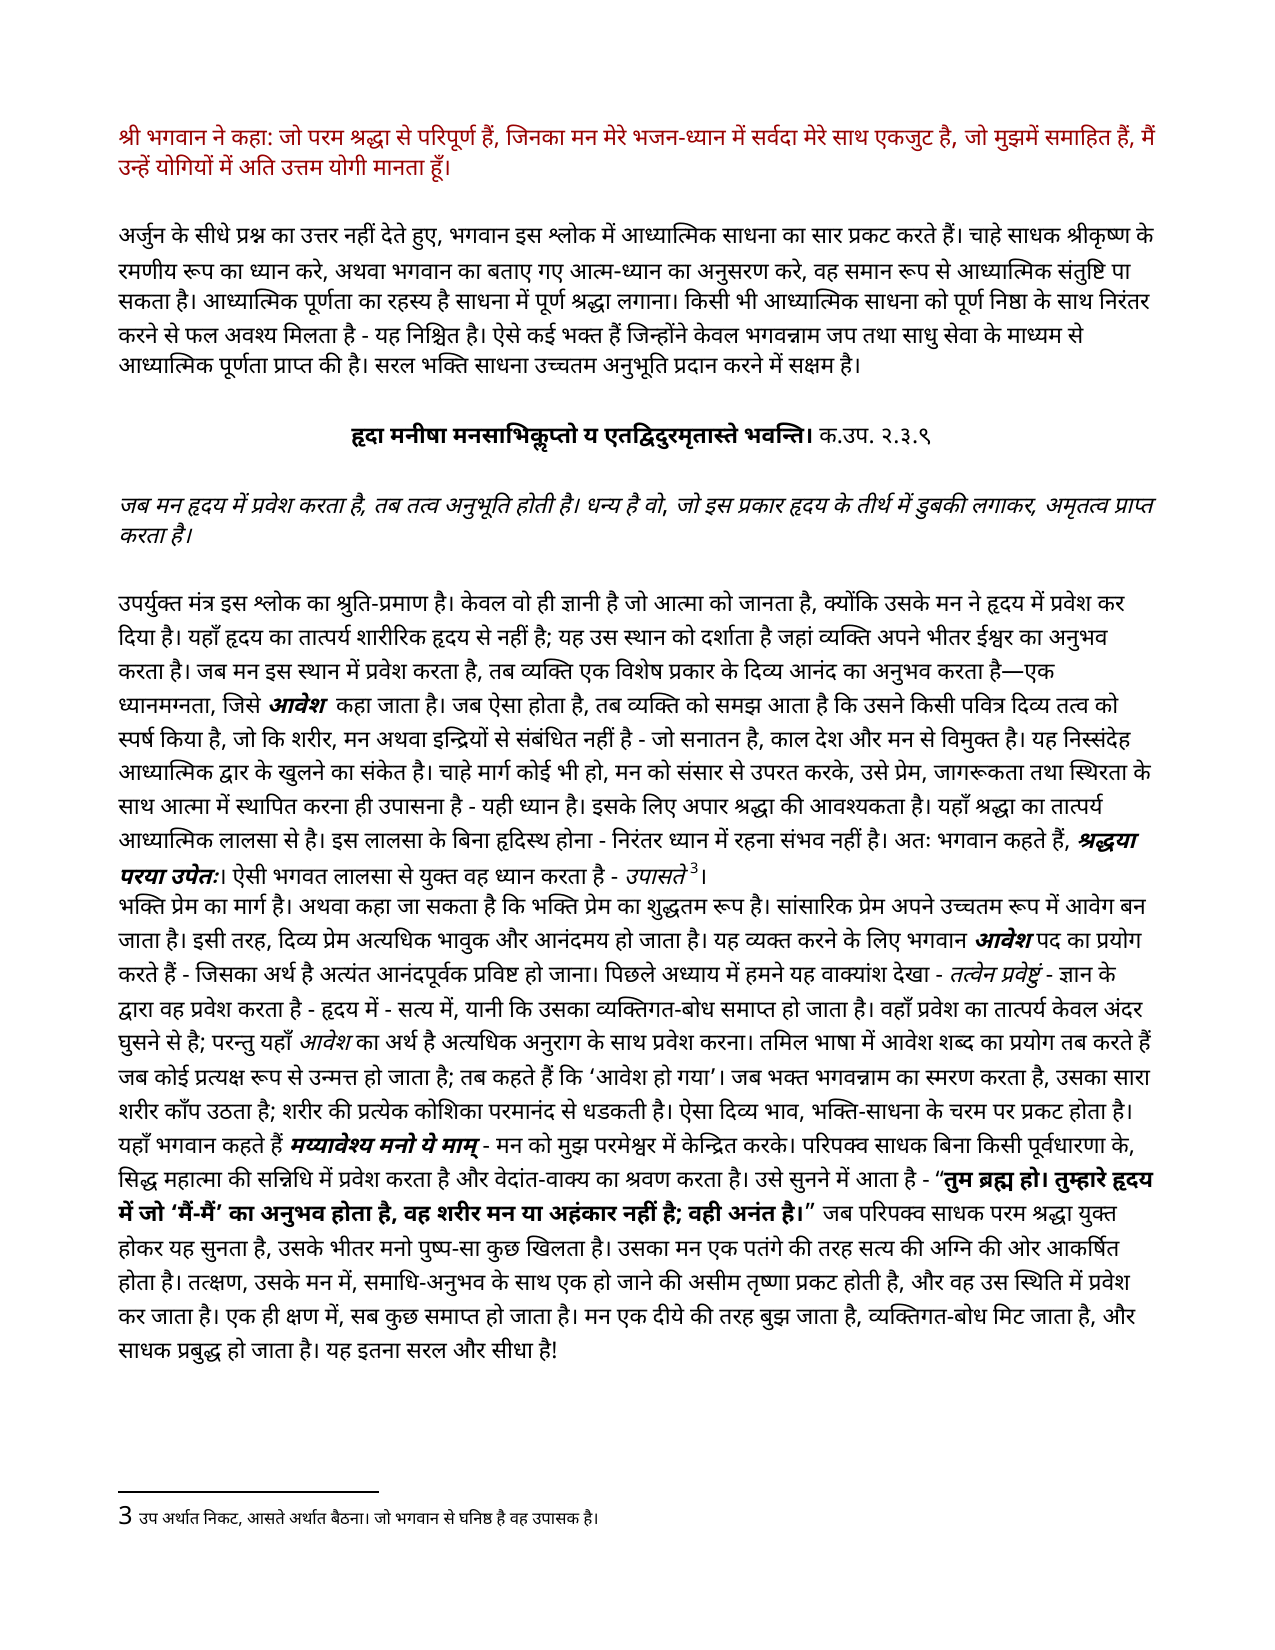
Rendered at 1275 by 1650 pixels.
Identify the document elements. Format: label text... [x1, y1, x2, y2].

text उपर्युक्त मंत्र इस श्लोक का श्रुति-प्रमाण है। केवल वो ही ज्ञानी है जो आत्मा को जानता है, क्योंकि उसके मन ने हृदय में प्रवेश कर दिया है। यहाँ हृदय का तात्पर्य शारीरिक हृदय से नहीं है; यह उस स्थान को दर्शाता है जहां व्यक्ति अपने भीतर ईश्वर का अनुभव करता है। जब मन इस स्थान में प्रवेश करता है, तब व्यक्ति एक विशेष प्रकार के दिव्य आनंद का अनुभव करता है—एक ध्यानमग्नता, जिसे आवेश कहा जाता है। जब ऐसा होता है, तब व्यक्ति को समझ आता है कि उसने किसी पवित्र दिव्य तत्व को स्पर्ष किया है, जो कि शरीर, मन अथवा इन्द्रियों से संबंधित नहीं है - जो सनातन है, काल देश और मन से विमुक्त है। यह निस्संदेह आध्यात्मिक द्वार के खुलने का संकेत है। चाहे मार्ग कोई भी हो, मन को संसार से उपरत करके, उसे प्रेम, जागरूकता तथा स्थिरता के साथ आत्मा में स्थापित करना ही उपासना है - यही ध्यान है। इसके लिए अपार श्रद्धा की आवश्यकता है। यहाँ श्रद्धा का तात्पर्य आध्यात्मिक लालसा से है। इस लालसा के बिना हृदिस्थ होना - निरंतर ध्यान में रहना संभव नहीं है। अतः भगवान कहते हैं, श्रद्धया परया उपेतः। ऐसी भगवत लालसा से युक्त वह ध्यान करता है - उपासते । [118, 587, 1157, 894]
text श्री भगवान ने कहा: जो परम श्रद्धा से परिपूर्ण हैं, जिनका मन मेरे भजन-ध्यान में सर्वदा मेरे साथ एकजुट है, जो मुझमें समाहित हैं, मैं उन्हें योगियों में अति उत्तम योगी मानता हूँ। [118, 118, 1157, 185]
text अर्जुन के सीधे प्रश्न का उत्तर नहीं देते हुए, भगवान इस श्लोक में आध्यात्मिक साधना का सार प्रकट करते हैं। चाहे साधक श्रीकृष्ण के रमणीय रूप का ध्यान करे, अथवा भगवान का बताए गए आत्म-ध्यान का अनुसरण करे, वह समान रूप से आध्यात्मिक संतुष्टि पा सकता है। आध्यात्मिक पूर्णता का रहस्य है साधना में पूर्ण श्रद्धा लगाना। किसी भी आध्यात्मिक साधना को पूर्ण निष्ठा के साथ निरंतर करने से फल अवश्य मिलता है - यह निश्चित है। ऐसे कई भक्त हैं जिन्होंने केवल भगवन्नाम जप तथा साधु सेवा के माध्यम से आध्यात्मिक पूर्णता प्राप्त की है। सरल भक्ति साधना उच्चतम अनुभूति प्रदान करने में सक्षम है। [118, 219, 1157, 383]
text यहाँ भगवान कहते हैं मय्यावेश्य मनो ये माम् - मन को मुझ परमेश्वर में केन्द्रित करके। परिपक्व साधक बिना किसी पूर्वधारणा के, सिद्ध महात्मा की सन्निधि में प्रवेश करता है और वेदांत-वाक्य का श्रवण करता है। उसे सुनने में आता है - “तुम ब्रह्म हो। तुम्हारे हृदय में जो ‘मैं-मैं’ का अनुभव होता है, वह शरीर मन या अहंकार नहीं है; वही अनंत है।” जब परिपक्व साधक परम श्रद्धा युक्त होकर यह सुनता है, उसके भीतर मनो पुष्प-सा कुछ खिलता है। उसका मन एक पतंगे की तरह सत्य की अग्नि की ओर आकर्षित होता है। तत्क्षण, उसके मन में, समाधि-अनुभव के साथ एक हो जाने की असीम तृष्णा प्रकट होती है, और वह उस स्थिति में प्रवेश कर जाता है। एक ही क्षण में, सब कुछ समाप्त हो जाता है। मन एक दीये की तरह बुझ जाता है, व्यक्तिगत-बोध मिट जाता है, और साधक प्रबुद्ध हो जाता है। यह इतना सरल और सीधा है! [118, 1129, 1157, 1367]
text जब मन हृदय में प्रवेश करता है, तब तत्व अनुभूति होती है। धन्य है वो, जो इस प्रकार हृदय के तीर्थ में डुबकी लगाकर, अमृतत्व प्राप्त करता है। [118, 487, 1157, 553]
text उप अर्थात निकट, आसते अर्थात बैठना। जो भगवान से घनिष्ठ है वह उपासक है। [118, 1498, 1157, 1532]
text भक्ति प्रेम का मार्ग है। अथवा कहा जा सकता है कि भक्ति प्रेम का शुद्धतम रूप है। सांसारिक प्रेम अपने उच्चतम रूप में आवेग बन जाता है। इसी तरह, दिव्य प्रेम अत्यधिक भावुक और आनंदमय हो जाता है। यह व्यक्त करने के लिए भगवान आवेश पद का प्रयोग करते हैं - जिसका अर्थ है अत्यंत आनंदपूर्वक प्रविष्ट हो जाना। पिछले अध्याय में हमने यह वाक्यांश देखा - तत्वेन प्रवेष्टुं - ज्ञान के द्वारा वह प्रवेश करता है - हृदय में - सत्य में, यानी कि उसका व्यक्तिगत-बोध समाप्त हो जाता है। वहाँ प्रवेश का तात्पर्य केवल अंदर घुसने से है; परन्तु यहाँ आवेश का अर्थ है अत्यधिक अनुराग के साथ प्रवेश करना। तमिल भाषा में आवेश शब्द का प्रयोग तब करते हैं जब कोई प्रत्यक्ष रूप से उन्मत्त हो जाता है; तब कहते हैं कि ‘आवेश हो गया’। जब भक्त भगवन्नाम का स्मरण करता है, उसका सारा शरीर काँप उठता है; शरीर की प्रत्येक कोशिका परमानंद से धडकती है। ऐसा दिव्य भाव, भक्ति-साधना के चरम पर प्रकट होता है। [118, 894, 1157, 1129]
text हृदा मनीषा मनसाभिकॢप्तो य एतद्विदुरमृतास्ते भवन्ति। क.उप. २.३.९ [118, 417, 1157, 453]
